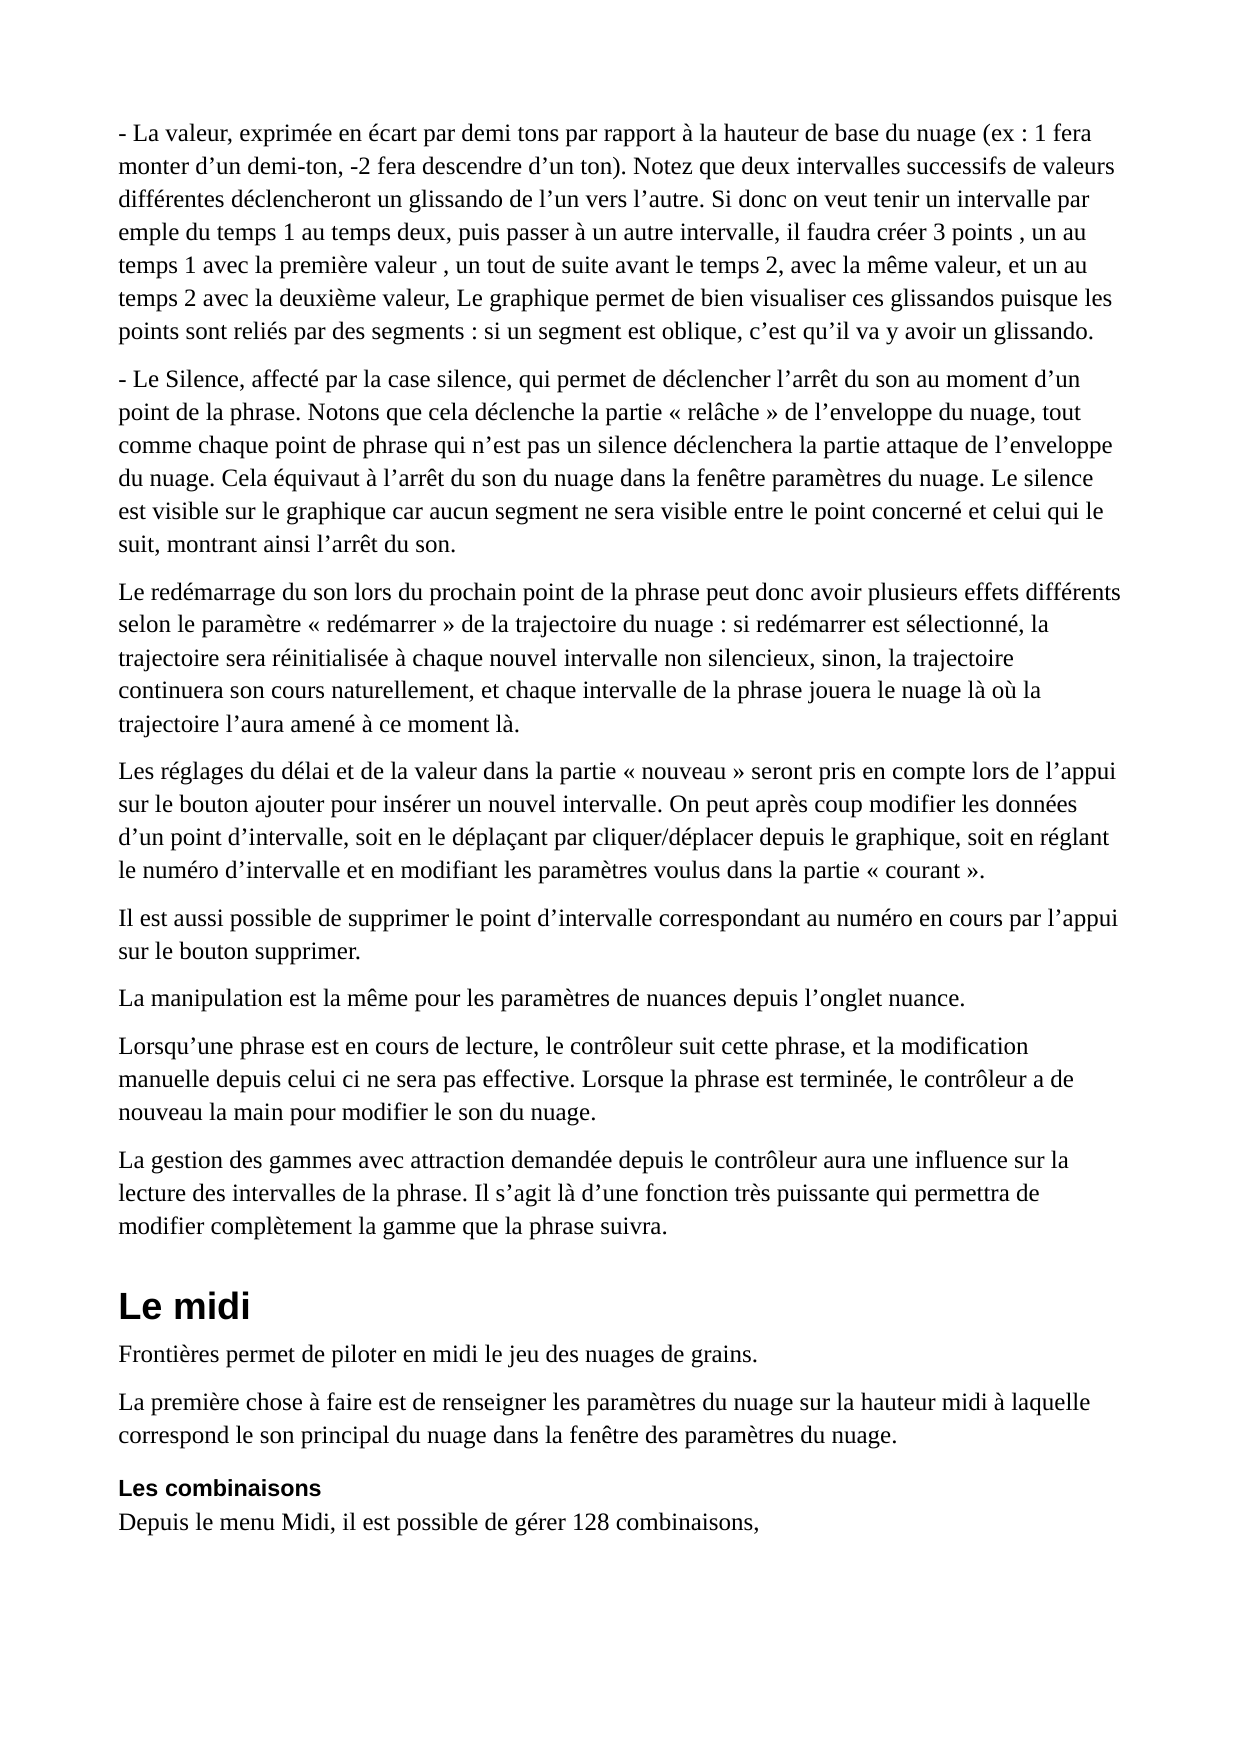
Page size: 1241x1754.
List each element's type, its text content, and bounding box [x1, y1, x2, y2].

text Le redémarrage du son lors du prochain point de la phrase peut donc avoir plusieurs effets différents selon le paramètre « redémarrer » de la trajectoire du nuage : si redémarrer est sélectionné, la trajectoire sera réinitialisée à chaque nouvel intervalle non silencieux, sinon, la trajectoire continuera son cours naturellement, et chaque intervalle de la phrase jouera le nuage là où la trajectoire l’aura amené à ce moment là. [118, 577, 1122, 737]
subtitle Le midi [118, 1283, 1122, 1327]
text La première chose à faire est de renseigner les paramètres du nuage sur la hauteur midi à laquelle correspond le son principal du nuage dans la fenêtre des paramètres du nuage. [118, 1387, 1122, 1449]
subtitle Les combinaisons [118, 1474, 1122, 1501]
text Lorsqu’une phrase est en cours de lecture, le contrôleur suit cette phrase, et la modification manuelle depuis celui ci ne sera pas effective. Lorsque la phrase est terminée, le contrôleur a de nouveau la main pour modifier le son du nuage. [118, 1031, 1122, 1126]
text La manipulation est la même pour les paramètres de nuances depuis l’onglet nuance. [118, 983, 1122, 1012]
text Il est aussi possible de supprimer le point d’intervalle correspondant au numéro en cours par l’appui sur le bouton supprimer. [118, 903, 1122, 965]
text Les réglages du délai et de la valeur dans la partie « nouveau » seront pris en compte lors de l’appui sur le bouton ajouter pour insérer un nouvel intervalle. On peut après coup modifier les données d’un point d’intervalle, soit en le déplaçant par cliquer/déplacer depuis le graphique, soit en réglant le numéro d’intervalle et en modifiant les paramètres voulus dans la partie « courant ». [118, 756, 1122, 884]
text Frontières permet de piloter en midi le jeu des nuages de grains. [118, 1339, 1122, 1368]
text - Le Silence, affecté par la case silence, qui permet de déclencher l’arrêt du son au moment d’un point de la phrase. Notons que cela déclenche la partie « relâche » de l’enveloppe du nuage, tout comme chaque point de phrase qui n’est pas un silence déclenchera la partie attaque de l’enveloppe du nuage. Cela équivaut à l’arrêt du son du nuage dans la fenêtre paramètres du nuage. Le silence est visible sur le graphique car aucun segment ne sera visible entre le point concerné et celui qui le suit, montrant ainsi l’arrêt du son. [118, 364, 1122, 558]
text La gestion des gammes avec attraction demandée depuis le contrôleur aura une influence sur la lecture des intervalles de la phrase. Il s’agit là d’une fonction très puissante qui permettra de modifier complètement la gamme que la phrase suivra. [118, 1145, 1122, 1239]
text - La valeur, exprimée en écart par demi tons par rapport à la hauteur de base du nuage (ex : 1 fera monter d’un demi-ton, -2 fera descendre d’un ton). Notez que deux intervalles successifs de valeurs différentes déclencheront un glissando de l’un vers l’autre. Si donc on veut tenir un intervalle par emple du temps 1 au temps deux, puis passer à un autre intervalle, il faudra créer 3 points , un au temps 1 avec la première valeur , un tout de suite avant le temps 2, avec la même valeur, et un au temps 2 avec la deuxième valeur, Le graphique permet de bien visualiser ces glissandos puisque les points sont reliés par des segments : si un segment est oblique, c’est qu’il va y avoir un glissando. [118, 118, 1122, 345]
text Depuis le menu Midi, il est possible de gérer 128 combinaisons, [118, 1507, 1122, 1536]
